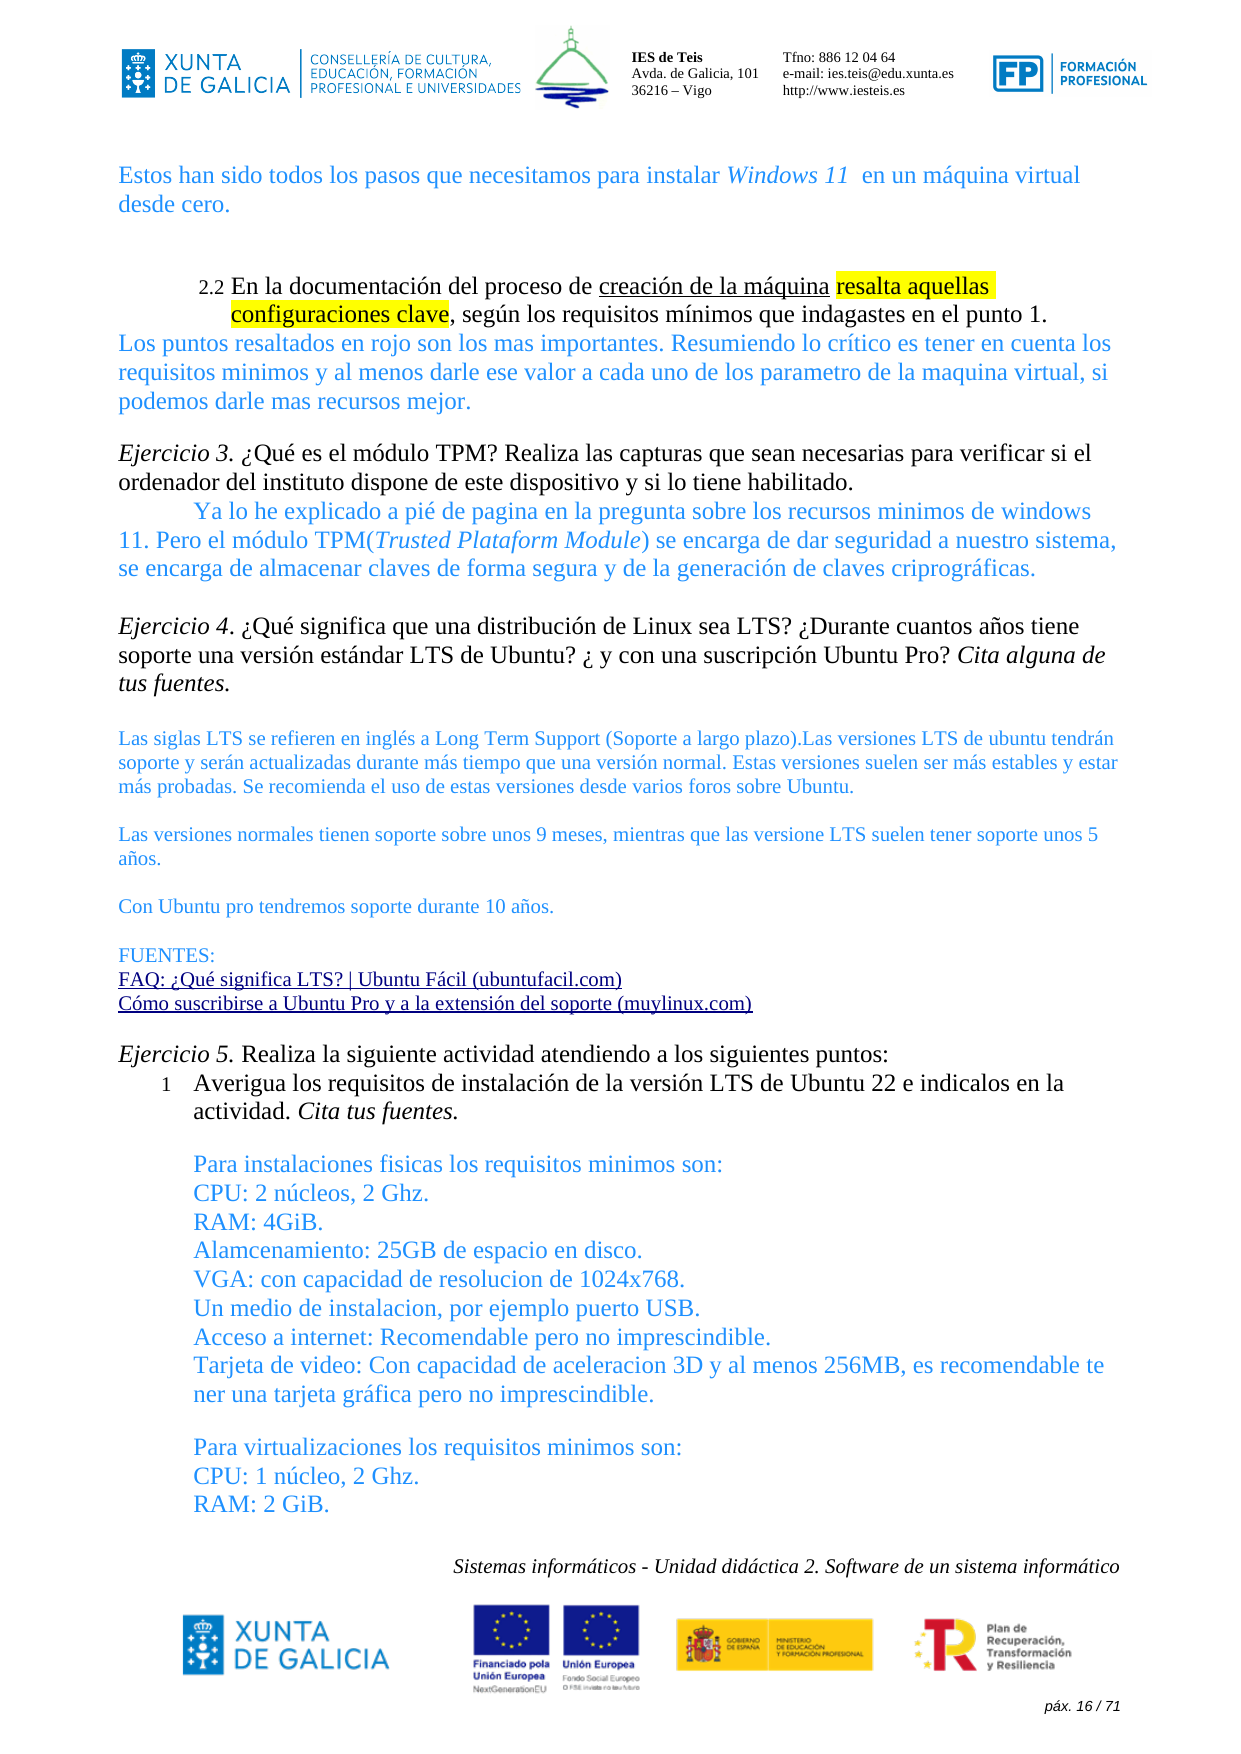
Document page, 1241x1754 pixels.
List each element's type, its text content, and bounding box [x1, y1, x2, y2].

text RAM: 2 GiB. [118, 1489, 1122, 1518]
picture [989, 50, 1153, 97]
text Cómo suscribirse a Ubuntu Pro y a la extensión del soporte (muylinux.com) [118, 991, 1122, 1015]
text VGA: con capacidad de resolucion de 1024x768. [118, 1264, 1122, 1293]
picture [121, 49, 521, 98]
text Las versiones normales tienen soporte sobre unos 9 meses, mientras que las versione LTS suelen tener soporte unos 5 años. [118, 822, 1122, 870]
text Estos han sido todos los pasos que necesitamos para instalar Windows 11 en un máquina virtual desde cero. [118, 160, 1122, 218]
text Con Ubuntu pro tendremos soporte durante 10 años. [118, 894, 1122, 918]
text Ya lo he explicado a pié de pagina en la pregunta sobre los recursos minimos de windows 11. Pero el módulo TPM(Trusted Plataform Module) se encarga de dar seguridad a nuestro sistema, se encarga de almacenar claves de forma segura y de la generación de claves criprográficas. [118, 496, 1122, 582]
text Acceso a internet: Recomendable pero no imprescindible. [118, 1322, 1122, 1350]
text FUENTES: [118, 943, 1122, 967]
text Las siglas LTS se refieren en inglés a Long Term Support (Soporte a largo plazo).Las versiones LTS de ubuntu tendrán soporte y serán actualizadas durante más tiempo que una versión normal. Estas versiones suelen ser más estables y estar más probadas. Se recomienda el uso de estas versiones desde varios foros sobre Ubuntu. [118, 726, 1122, 798]
list En la documentación del proceso de creación de la máquina resalta aquellas configuraciones clave, según los requisitos mínimos que indagastes en el punto 1. [193, 271, 1122, 328]
text Ejercicio 3. ¿Qué es el módulo TPM? Realiza las capturas que sean necesarias para verificar si el ordenador del instituto dispone de este dispositivo y si lo tiene habilitado. [118, 438, 1122, 496]
text RAM: 4GiB. [118, 1207, 1122, 1235]
picture [182, 1593, 1085, 1700]
text Para virtualizaciones los requisitos minimos son: [118, 1432, 1122, 1461]
text Ejercicio 5. Realiza la siguiente actividad atendiendo a los siguientes puntos: [118, 1039, 1122, 1068]
list Averigua los requisitos de instalación de la versión LTS de Ubuntu 22 e indicalos en la actividad. Cita tus fuentes. [156, 1068, 1122, 1125]
text Para instalaciones fisicas los requisitos minimos son: [118, 1149, 1122, 1178]
text CPU: 1 núcleo, 2 Ghz. [118, 1461, 1122, 1489]
text Tarjeta de video: Con capacidad de aceleracion 3D y al menos 256MB, es recomendable te ner una tarjeta gráfica pero no imprescindible. [118, 1350, 1122, 1408]
text FAQ: ¿Qué significa LTS? | Ubuntu Fácil (ubuntufacil.com) [118, 967, 1122, 991]
picture [534, 25, 611, 110]
text CPU: 2 núcleos, 2 Ghz. [118, 1178, 1122, 1207]
text Alamcenamiento: 25GB de espacio en disco. [118, 1235, 1122, 1264]
text Un medio de instalacion, por ejemplo puerto USB. [118, 1293, 1122, 1322]
text Ejercicio 4. ¿Qué significa que una distribución de Linux sea LTS? ¿Durante cuantos años tiene soporte una versión estándar LTS de Ubuntu? ¿ y con una suscripción Ubuntu Pro? Cita alguna de tus fuentes. [118, 611, 1122, 697]
text Los puntos resaltados en rojo son los mas importantes. Resumiendo lo crítico es tener en cuenta los requisitos minimos y al menos darle ese valor a cada uno de los parametro de la maquina virtual, si podemos darle mas recursos mejor. [118, 328, 1122, 414]
